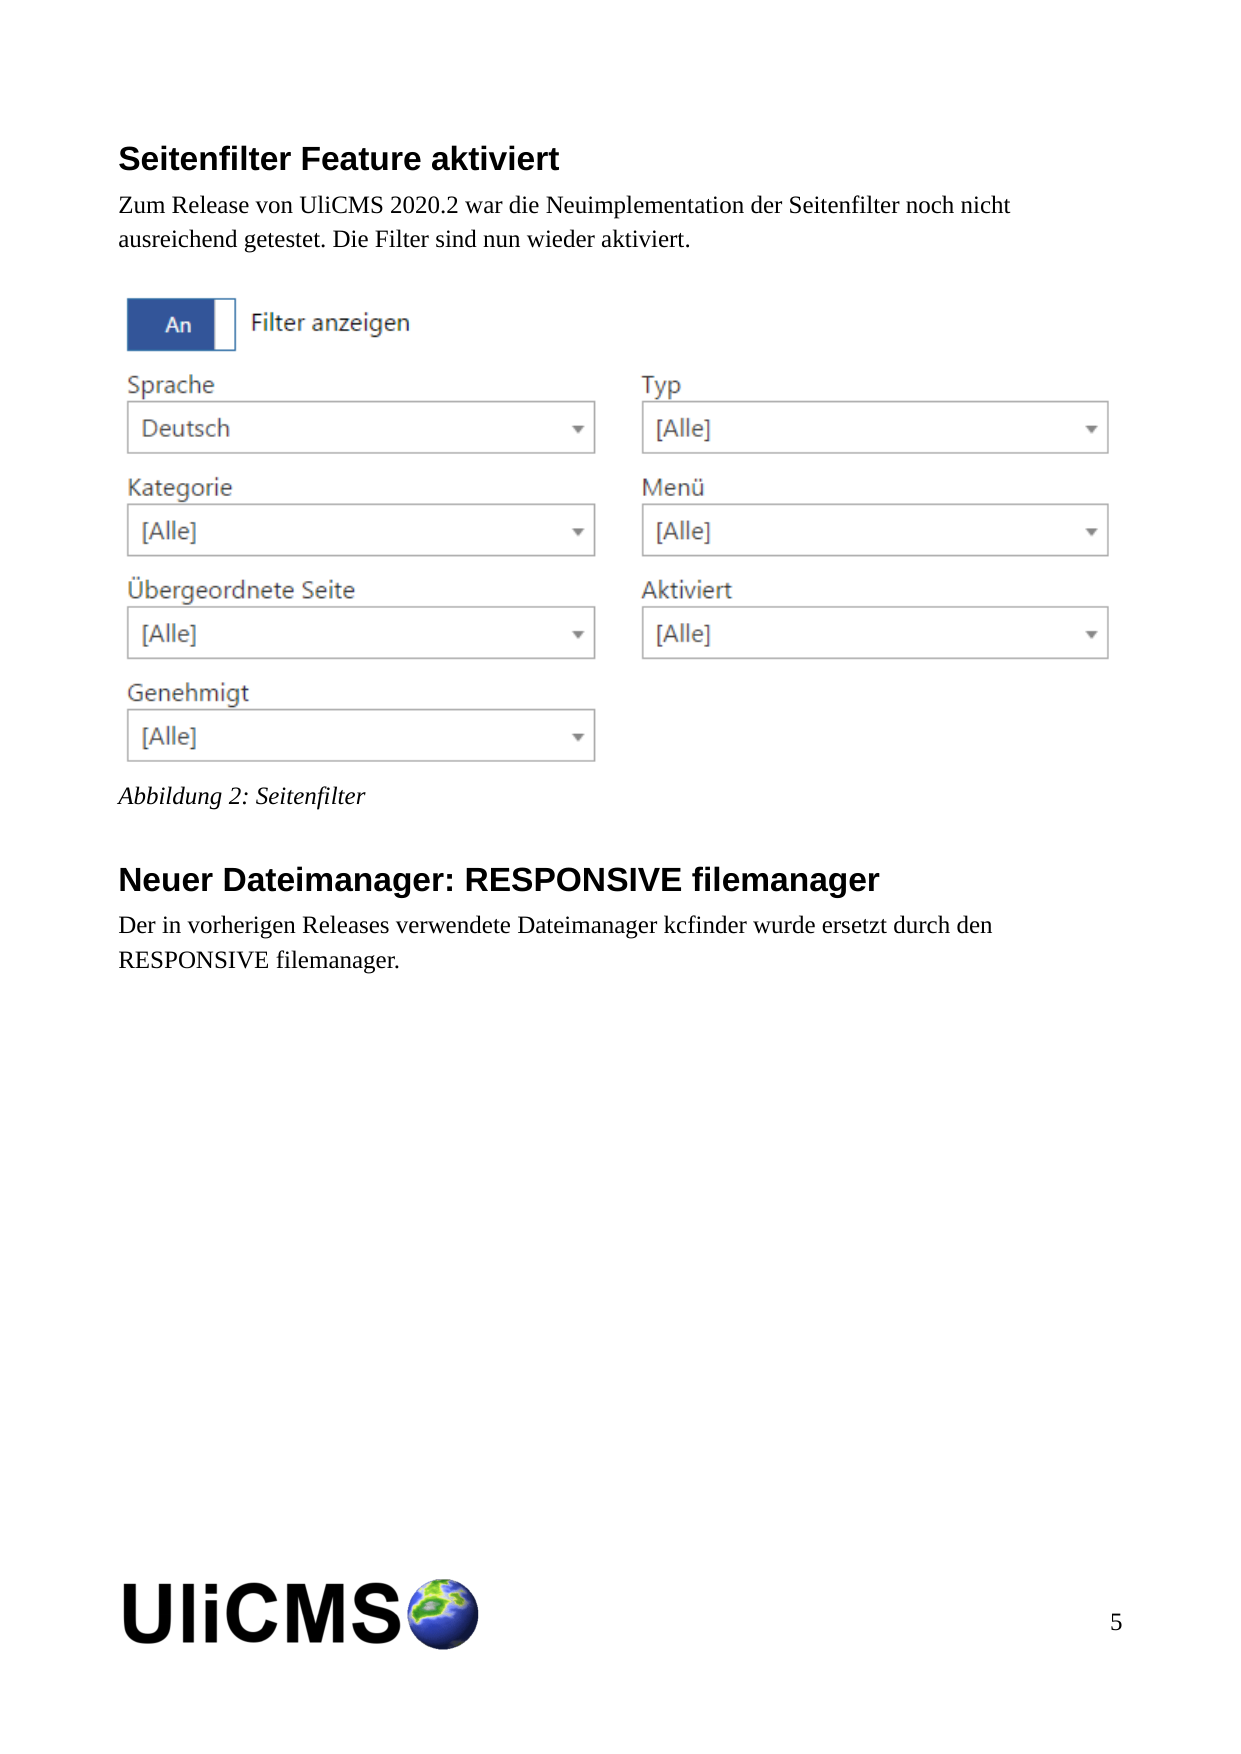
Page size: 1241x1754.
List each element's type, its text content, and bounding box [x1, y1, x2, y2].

subtitle Seitenfilter Feature aktiviert [118, 139, 1122, 178]
text Der in vorherigen Releases verwendete Dateimanager kcfinder wurde ersetzt durch den RESPONSIVE filemanager. [118, 911, 1122, 974]
subtitle Neuer Dateimanager: RESPONSIVE filemanager [118, 859, 1122, 898]
text Abbildung 2: Seitenfilter [118, 776, 1122, 810]
text Zum Release von UliCMS 2020.2 war die Neuimplementation der Seitenfilter noch nicht ausreichend getestet. Die Filter sind nun wieder aktiviert. [118, 190, 1122, 253]
picture [118, 1578, 479, 1652]
picture [118, 286, 1123, 776]
